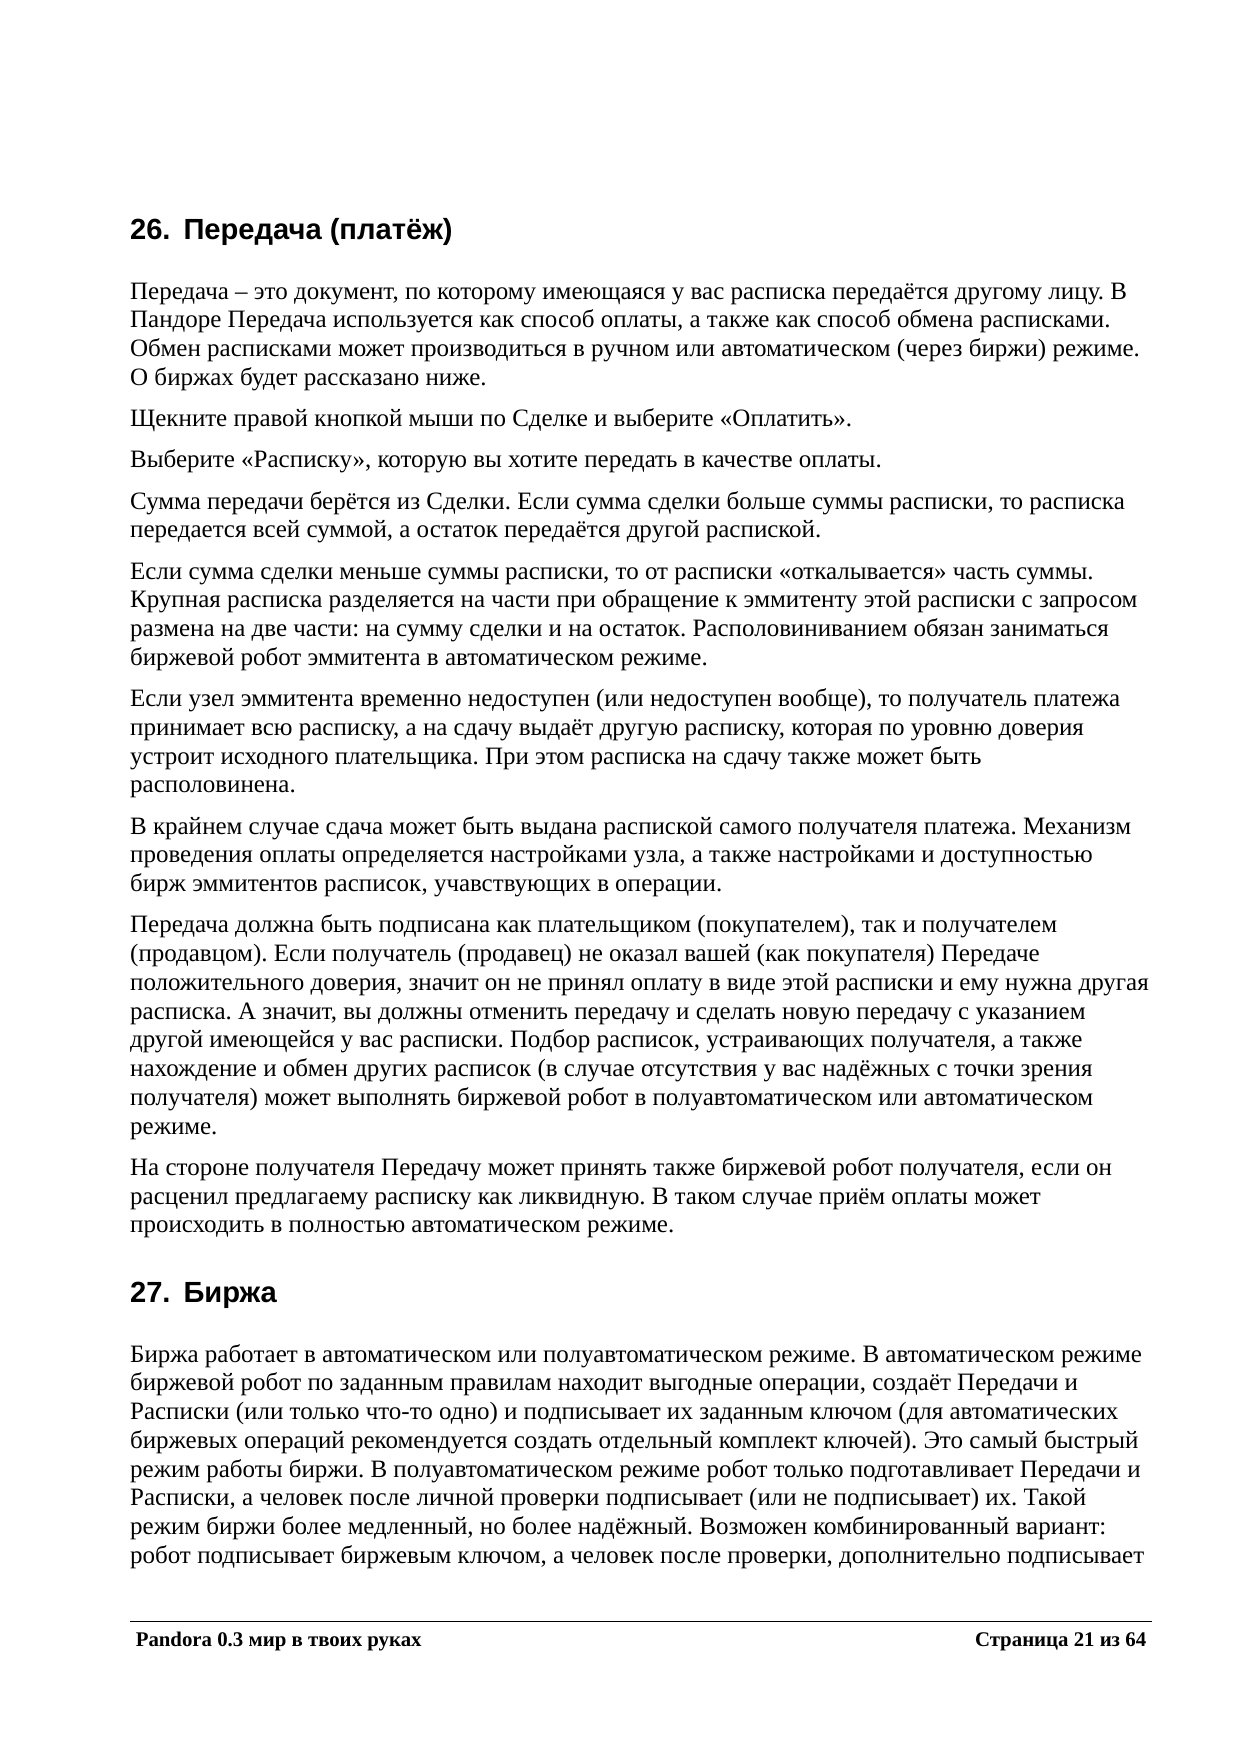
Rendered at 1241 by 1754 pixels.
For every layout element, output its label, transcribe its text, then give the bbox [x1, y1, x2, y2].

text Если узел эммитента временно недоступен (или недоступен вообще), то получатель платежа принимает всю расписку, а на сдачу выдаёт другую расписку, которая по уровню доверия устроит исходного плательщика. При этом расписка на сдачу также может быть располовинена. [130, 683, 1152, 798]
text На стороне получателя Передачу может принять также биржевой робот получателя, если он расценил предлагаему расписку как ликвидную. В таком случае приём оплаты может происходить в полностью автоматическом режиме. [130, 1152, 1152, 1238]
text Выберите «Расписку», которую вы хотите передать в качестве оплаты. [130, 444, 1152, 473]
text Передача должна быть подписана как плательщиком (покупателем), так и получателем (продавцом). Если получатель (продавец) не оказал вашей (как покупателя) Передаче положительного доверия, значит он не принял оплату в виде этой расписки и ему нужна другая расписка. А значит, вы должны отменить передачу и сделать новую передачу с указанием другой имеющейся у вас расписки. Подбор расписок, устраивающих получателя, а также нахождение и обмен других расписок (в случае отсутствия у вас надёжных с точки зрения получателя) может выполнять биржевой робот в полуавтоматическом или автоматическом режиме. [130, 909, 1152, 1139]
subtitle Биржа [130, 1275, 1152, 1308]
subtitle Передача (платёж) [130, 212, 1152, 246]
text Передача – это документ, по которому имеющаяся у вас расписка передаётся другому лицу. В Пандоре Передача используется как способ оплаты, а также как способ обмена расписками. Обмен расписками может производиться в ручном или автоматическом (через биржи) режиме. О биржах будет рассказано ниже. [130, 276, 1152, 391]
text Биржа работает в автоматическом или полуавтоматическом режиме. В автоматическом режиме биржевой робот по заданным правилам находит выгодные операции, создаёт Передачи и Расписки (или только что-то одно) и подписывает их заданным ключом (для автоматических биржевых операций рекомендуется создать отдельный комплект ключей). Это самый быстрый режим работы биржи. В полуавтоматическом режиме робот только подготавливает Передачи и Расписки, а человек после личной проверки подписывает (или не подписывает) их. Такой режим биржи более медленный, но более надёжный. Возможен комбинированный вариант: робот подписывает биржевым ключом, а человек после проверки, дополнительно подписывает [130, 1339, 1152, 1569]
text В крайнем случае сдача может быть выдана распиской самого получателя платежа. Механизм проведения оплаты определяется настройками узла, а также настройками и доступностью бирж эммитентов расписок, учавствующих в операции. [130, 811, 1152, 897]
text Щекните правой кнопкой мыши по Сделке и выберите «Оплатить». [130, 403, 1152, 432]
text Сумма передачи берётся из Сделки. Если сумма сделки больше суммы расписки, то расписка передается всей суммой, а остаток передаётся другой распиской. [130, 486, 1152, 543]
text Если сумма сделки меньше суммы расписки, то от расписки «откалывается» часть суммы. Крупная расписка разделяется на части при обращение к эммитенту этой расписки с запросом размена на две части: на сумму сделки и на остаток. Располовиниванием обязан заниматься биржевой робот эммитента в автоматическом режиме. [130, 556, 1152, 671]
